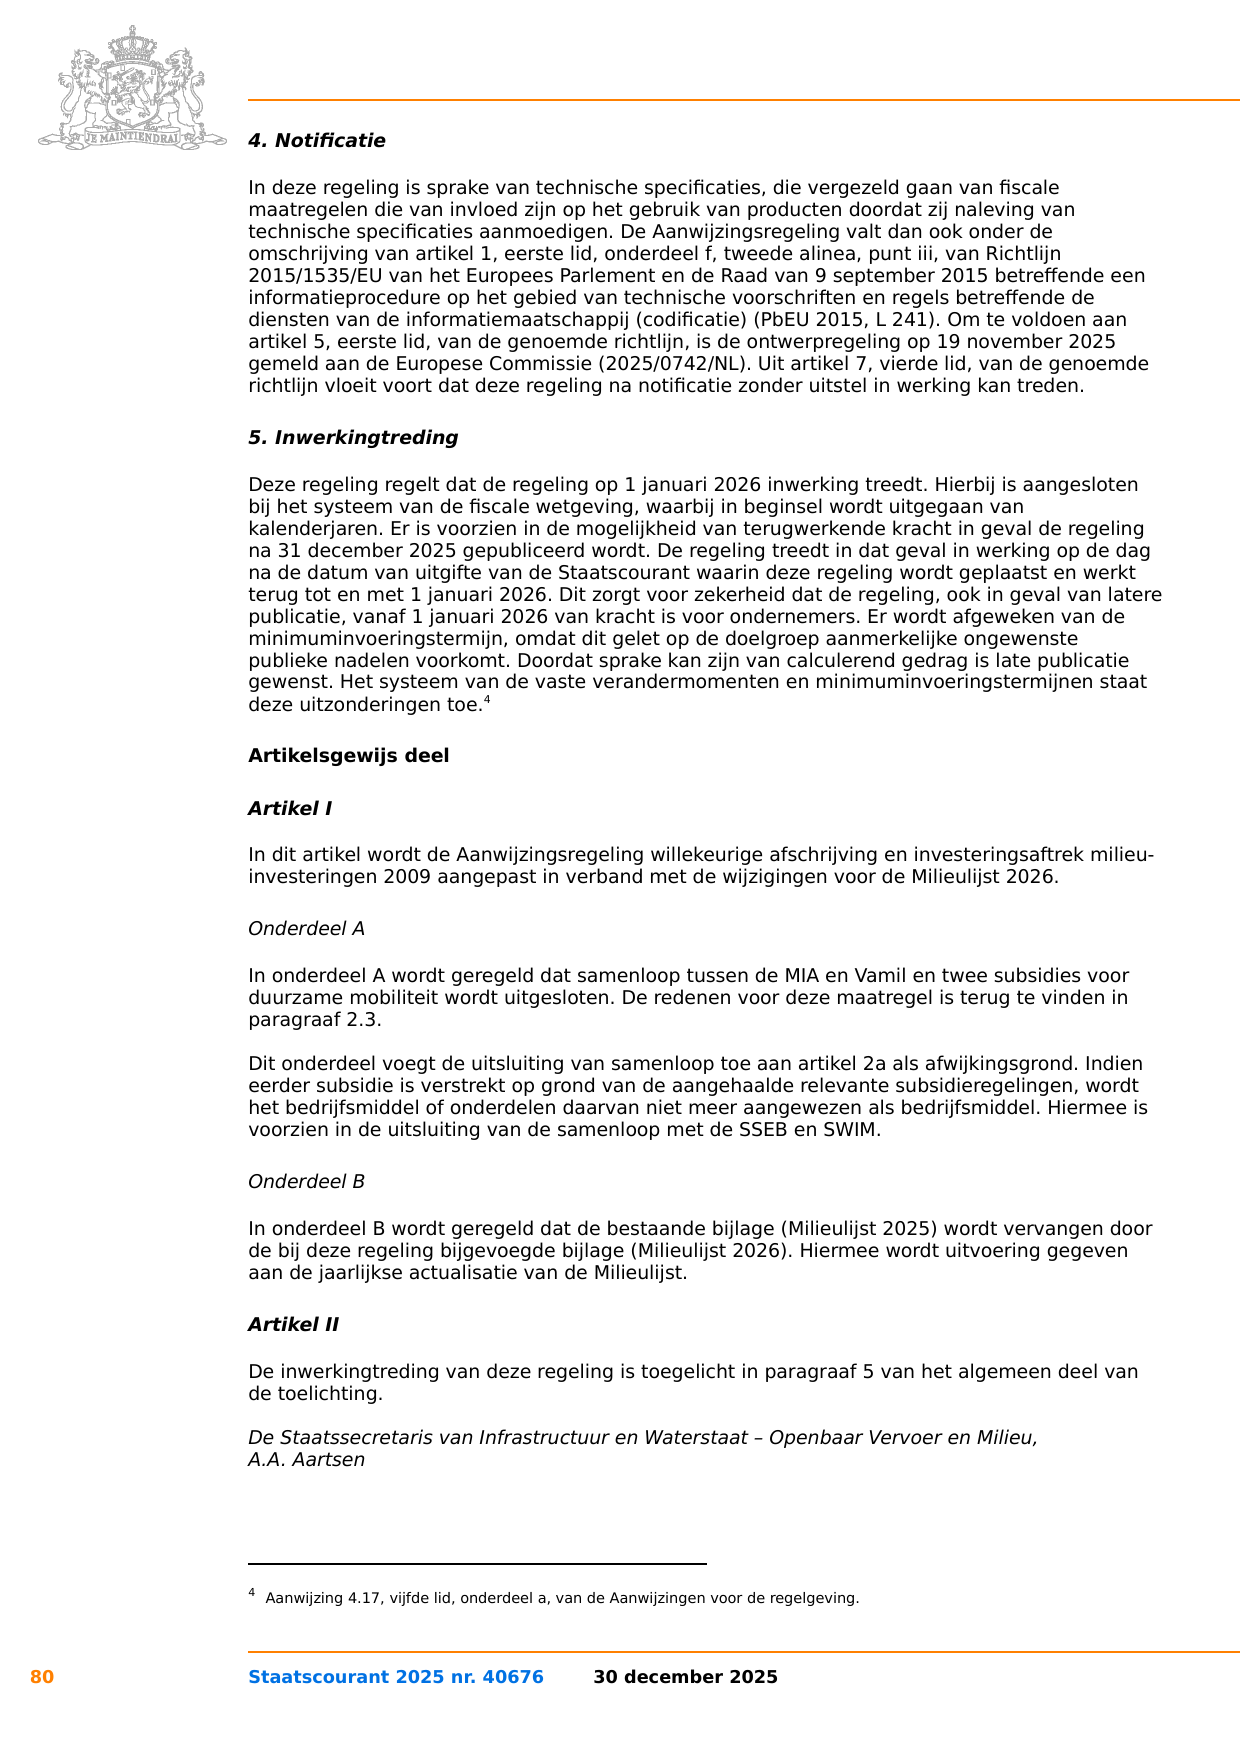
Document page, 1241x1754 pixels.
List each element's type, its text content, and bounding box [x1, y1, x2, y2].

text De inwerkingtreding van deze regeling is toegelicht in paragraaf 5 van het algemeen deel van de toelichting. [248, 1361, 1163, 1405]
text Dit onderdeel voegt de uitsluiting van samenloop toe aan artikel 2a als afwijkingsgrond. Indien eerder subsidie is verstrekt op grond van de aangehaalde relevante subsidieregelingen, wordt het bedrijfsmiddel of onderdelen daarvan niet meer aangewezen als bedrijfsmiddel. Hiermee is voorzien in de uitsluiting van de samenloop met de SSEB en SWIM. [248, 1053, 1163, 1141]
text In deze regeling is sprake van technische specificaties, die vergezeld gaan van fiscale maatregelen die van invloed zijn op het gebruik van producten doordat zij naleving van technische specificaties aanmoedigen. De Aanwijzingsregeling valt dan ook onder de omschrijving van artikel 1, eerste lid, onderdeel f, tweede alinea, punt iii, van Richtlijn 2015/1535/EU van het Europees Parlement en de Raad van 9 september 2015 betreffende een informatieprocedure op het gebied van technische voorschriften en regels betreffende de diensten van de informatiemaatschappij (codificatie) (PbEU 2015, L 241). Om te voldoen aan artikel 5, eerste lid, van de genoemde richtlijn, is de ontwerpregeling op 19 november 2025 gemeld aan de Europese Commissie (2025/0742/NL). Uit artikel 7, vierde lid, van de genoemde richtlijn vloeit voort dat deze regeling na notificatie zonder uitstel in werking kan treden. [248, 177, 1163, 397]
subtitle Artikelsgewijs deel [248, 745, 1163, 767]
subtitle 5. Inwerkingtreding [248, 427, 1163, 449]
text De Staatssecretaris van Infrastructuur en Waterstaat – Openbaar Vervoer en Milieu, A.A. Aartsen [248, 1427, 1163, 1471]
text In dit artikel wordt de Aanwijzingsregeling willekeurige afschrijving en investeringsaftrek milieu-investeringen 2009 aangepast in verband met de wijzigingen voor de Milieulijst 2026. [248, 844, 1163, 888]
subtitle Artikel II [248, 1314, 1163, 1336]
text In onderdeel A wordt geregeld dat samenloop tussen de MIA en Vamil en twee subsidies voor duurzame mobiliteit wordt uitgesloten. De redenen voor deze maatregel is terug te vinden in paragraaf 2.3. [248, 965, 1163, 1031]
text In onderdeel B wordt geregeld dat de bestaande bijlage (Milieulijst 2025) wordt vervangen door de bij deze regeling bijgevoegde bijlage (Milieulijst 2026). Hiermee wordt uitvoering gegeven aan de jaarlijkse actualisatie van de Milieulijst. [248, 1218, 1163, 1284]
subtitle 4. Notificatie [248, 130, 1163, 152]
text Deze regeling regelt dat de regeling op 1 januari 2026 inwerking treedt. Hierbij is aangesloten bij het systeem van de fiscale wetgeving, waarbij in beginsel wordt uitgegaan van kalenderjaren. Er is voorzien in de mogelijkheid van terugwerkende kracht in geval de regeling na 31 december 2025 gepubliceerd wordt. De regeling treedt in dat geval in werking op de dag na de datum van uitgifte van de Staatscourant waarin deze regeling wordt geplaatst en werkt terug tot en met 1 januari 2026. Dit zorgt voor zekerheid dat de regeling, ook in geval van latere publicatie, vanaf 1 januari 2026 van kracht is voor ondernemers. Er wordt afgeweken van de minimuminvoeringstermijn, omdat dit gelet op de doelgroep aanmerkelijke ongewenste publieke nadelen voorkomt. Doordat sprake kan zijn van calculerend gedrag is late publicatie gewenst. Het systeem van de vaste verandermomenten en minimuminvoeringstermijnen staat deze uitzonderingen toe. [248, 474, 1163, 715]
subtitle Onderdeel A [248, 918, 1163, 940]
picture [38, 25, 227, 150]
subtitle Onderdeel B [248, 1171, 1163, 1193]
text Aanwijzing 4.17, vijfde lid, onderdeel a, van de Aanwijzingen voor de regelgeving. [248, 1586, 1163, 1608]
subtitle Artikel I [248, 797, 1163, 819]
